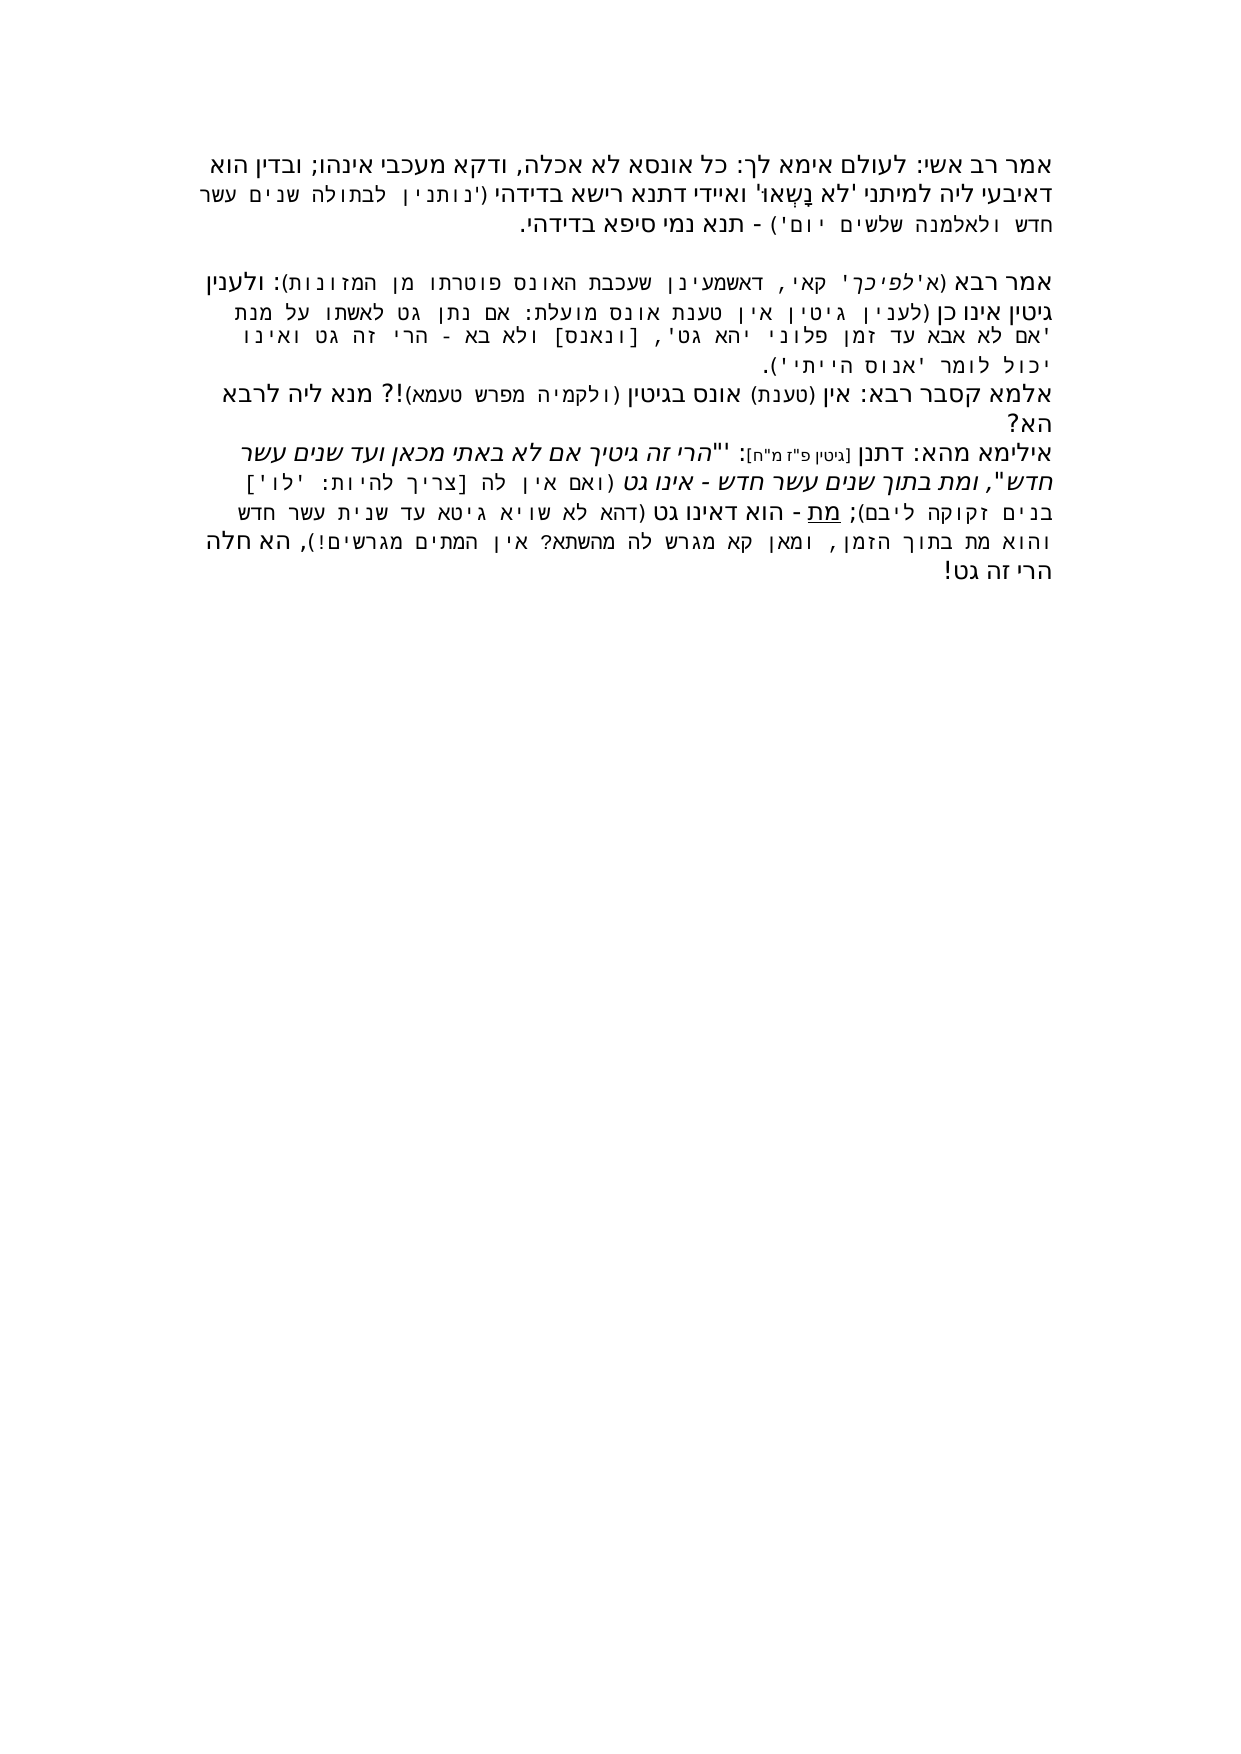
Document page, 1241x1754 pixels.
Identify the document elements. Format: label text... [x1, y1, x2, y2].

text אילימא מהא: דתנן [גיטין פ"ז מ"ח]: '"הרי זה גיטיך אם לא באתי מכאן ועד שנים עשר חדש", ומת בתוך שנים עשר חדש - אינו גט (ואם אין לה [צריך להיות: 'לו'] בנים זקוקה ליבם); מת - הוא דאינו גט (דהא לא שויא גיטא עד שנית עשר חדש והוא מת בתוך הזמן, ומאן קא מגרש לה מהשתא? אין המתים מגרשים!), הא חלה הרי זה גט! [187, 438, 1053, 585]
text אמר רבא (א'לפיכך' קאי, דאשמעינן שעכבת האונס פוטרתו מן המזונות): ולענין גיטין אינו כן (לענין גיטין אין טענת אונס מועלת: אם נתן גט לאשתו על מנת 'אם לא אבא עד זמן פלוני יהא גט', [ונאנס] ולא בא - הרי זה גט ואינו יכול לומר 'אנוס הייתי'). [187, 267, 1053, 379]
text אלמא קסבר רבא: אין (טענת) אונס בגיטין (ולקמיה מפרש טעמא)!? מנא ליה לרבא הא? [187, 379, 1053, 438]
text אמר רב אשי: לעולם אימא לך: כל אונסא לא אכלה, ודקא מעכבי אינהו; ובדין הוא דאיבעי ליה למיתני 'לא נָשְאוּ' ואיידי דתנא רישא בדידהי ('נותנין לבתולה שנים עשר חדש ולאלמנה שלשים יום') - תנא נמי סיפא בדידהי. [187, 150, 1053, 238]
